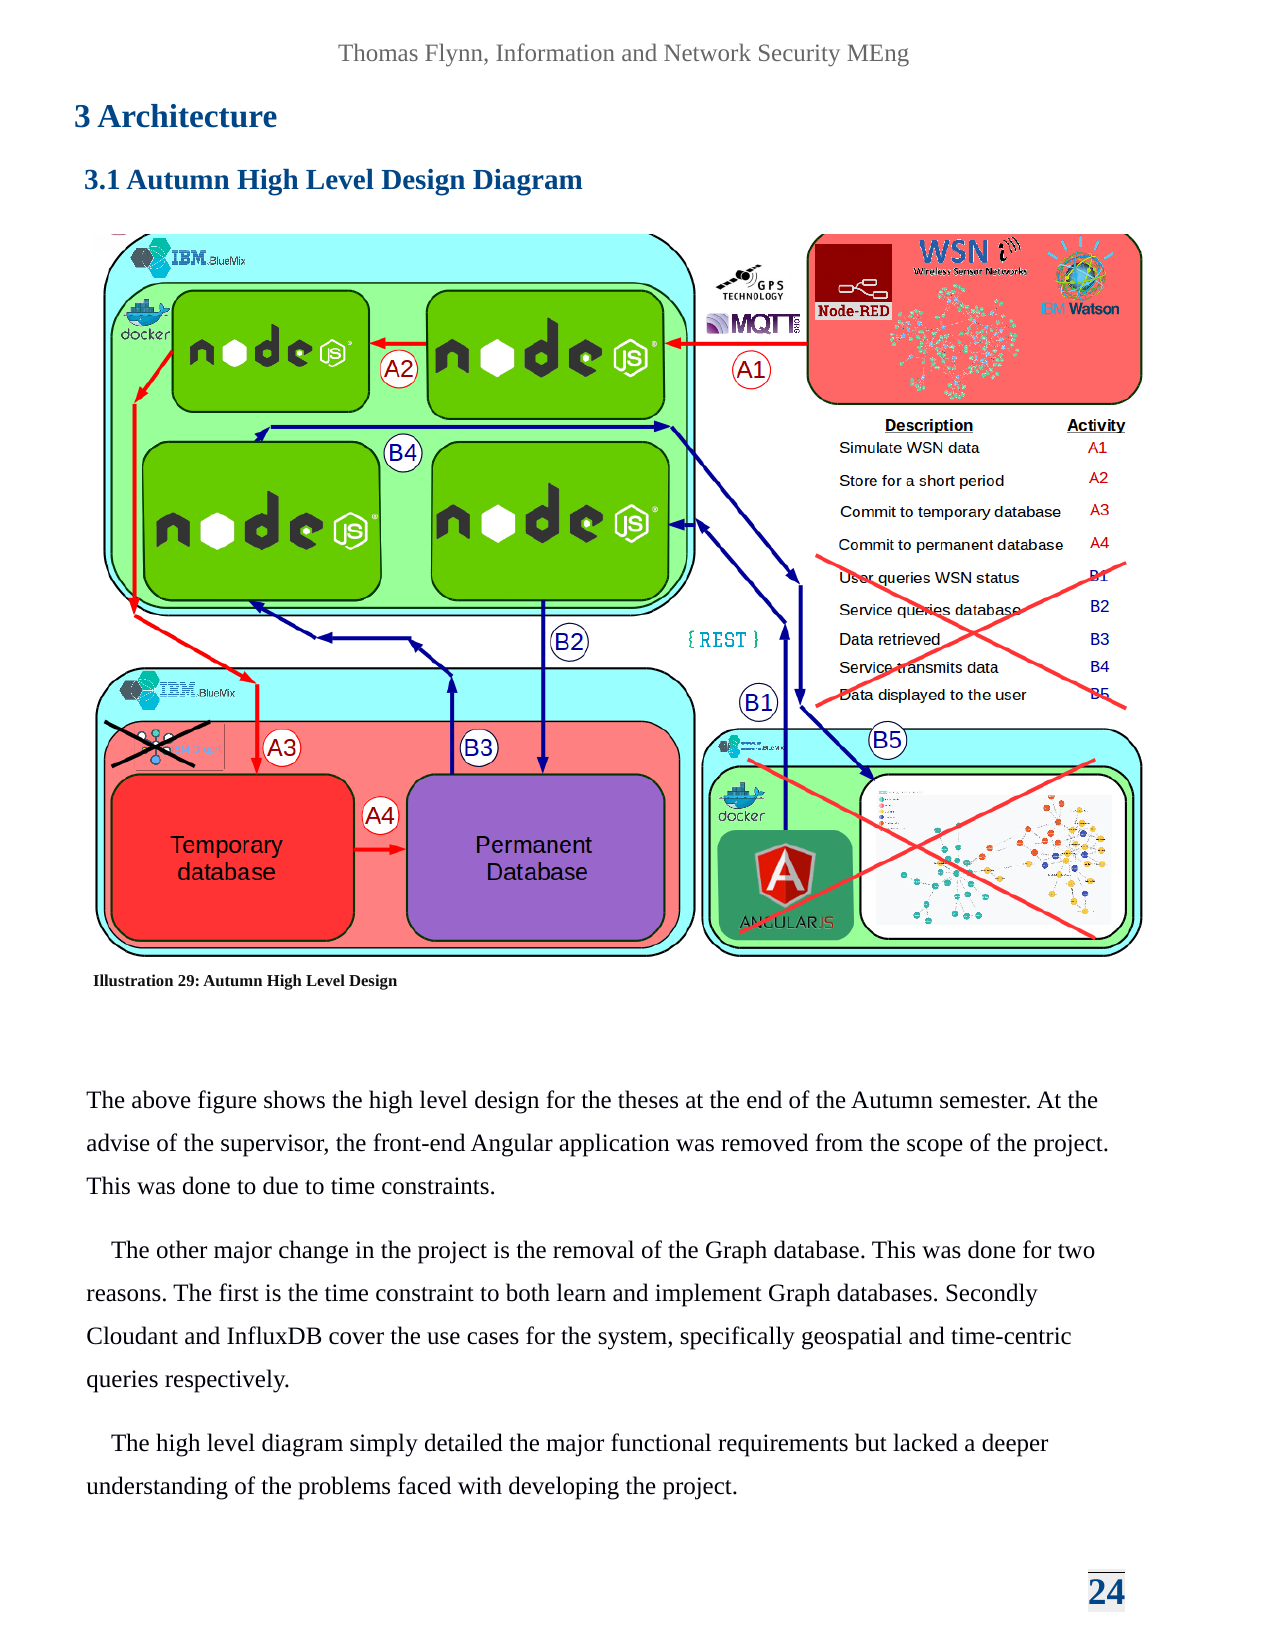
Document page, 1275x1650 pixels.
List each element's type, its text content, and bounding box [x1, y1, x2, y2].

text The high level diagram simply detailed the major functional requirements but lacked a deeper understanding of the problems faced with developing the project. [86, 1428, 1125, 1500]
subtitle 3 Architecture [74, 96, 1125, 134]
subtitle 3.1 Autumn High Level Design Diagram [81, 162, 1125, 196]
text The above figure shows the high level design for the theses at the end of the Autumn semester. At the advise of the supervisor, the front-end Angular application was removed from the scope of the project. This was done to due to time constraints. [86, 1085, 1125, 1200]
text The other major change in the project is the removal of the Graph database. This was done for two reasons. The first is the time constraint to both learn and implement Graph databases. Secondly Cloudant and InfluxDB cover the use cases for the system, specifically geospatial and time-centric queries respectively. [86, 1235, 1125, 1393]
picture [92, 234, 1144, 961]
text Illustration 29: Autumn High Level Design [93, 961, 1174, 990]
